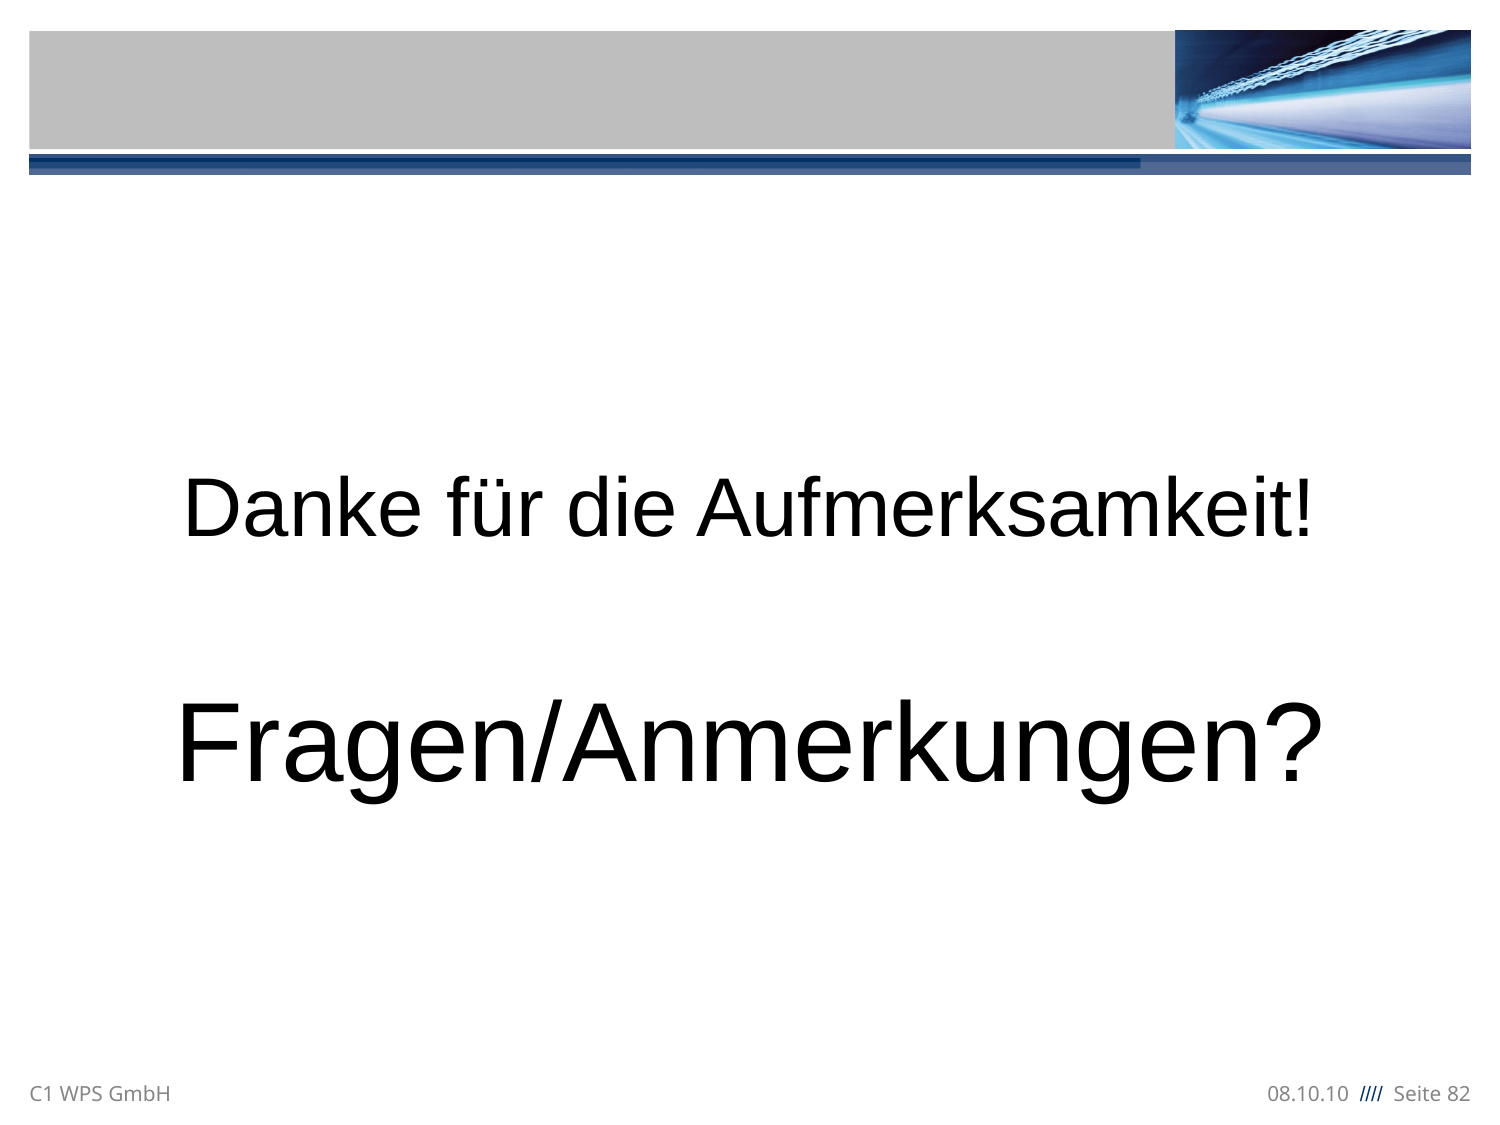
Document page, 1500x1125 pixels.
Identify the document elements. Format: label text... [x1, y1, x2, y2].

title [29, 31, 1176, 150]
picture [1175, 30, 1471, 149]
subtitle Danke für die Aufmerksamkeit! Fragen/Anmerkungen? [29, 215, 1471, 1052]
picture [29, 154, 1471, 175]
